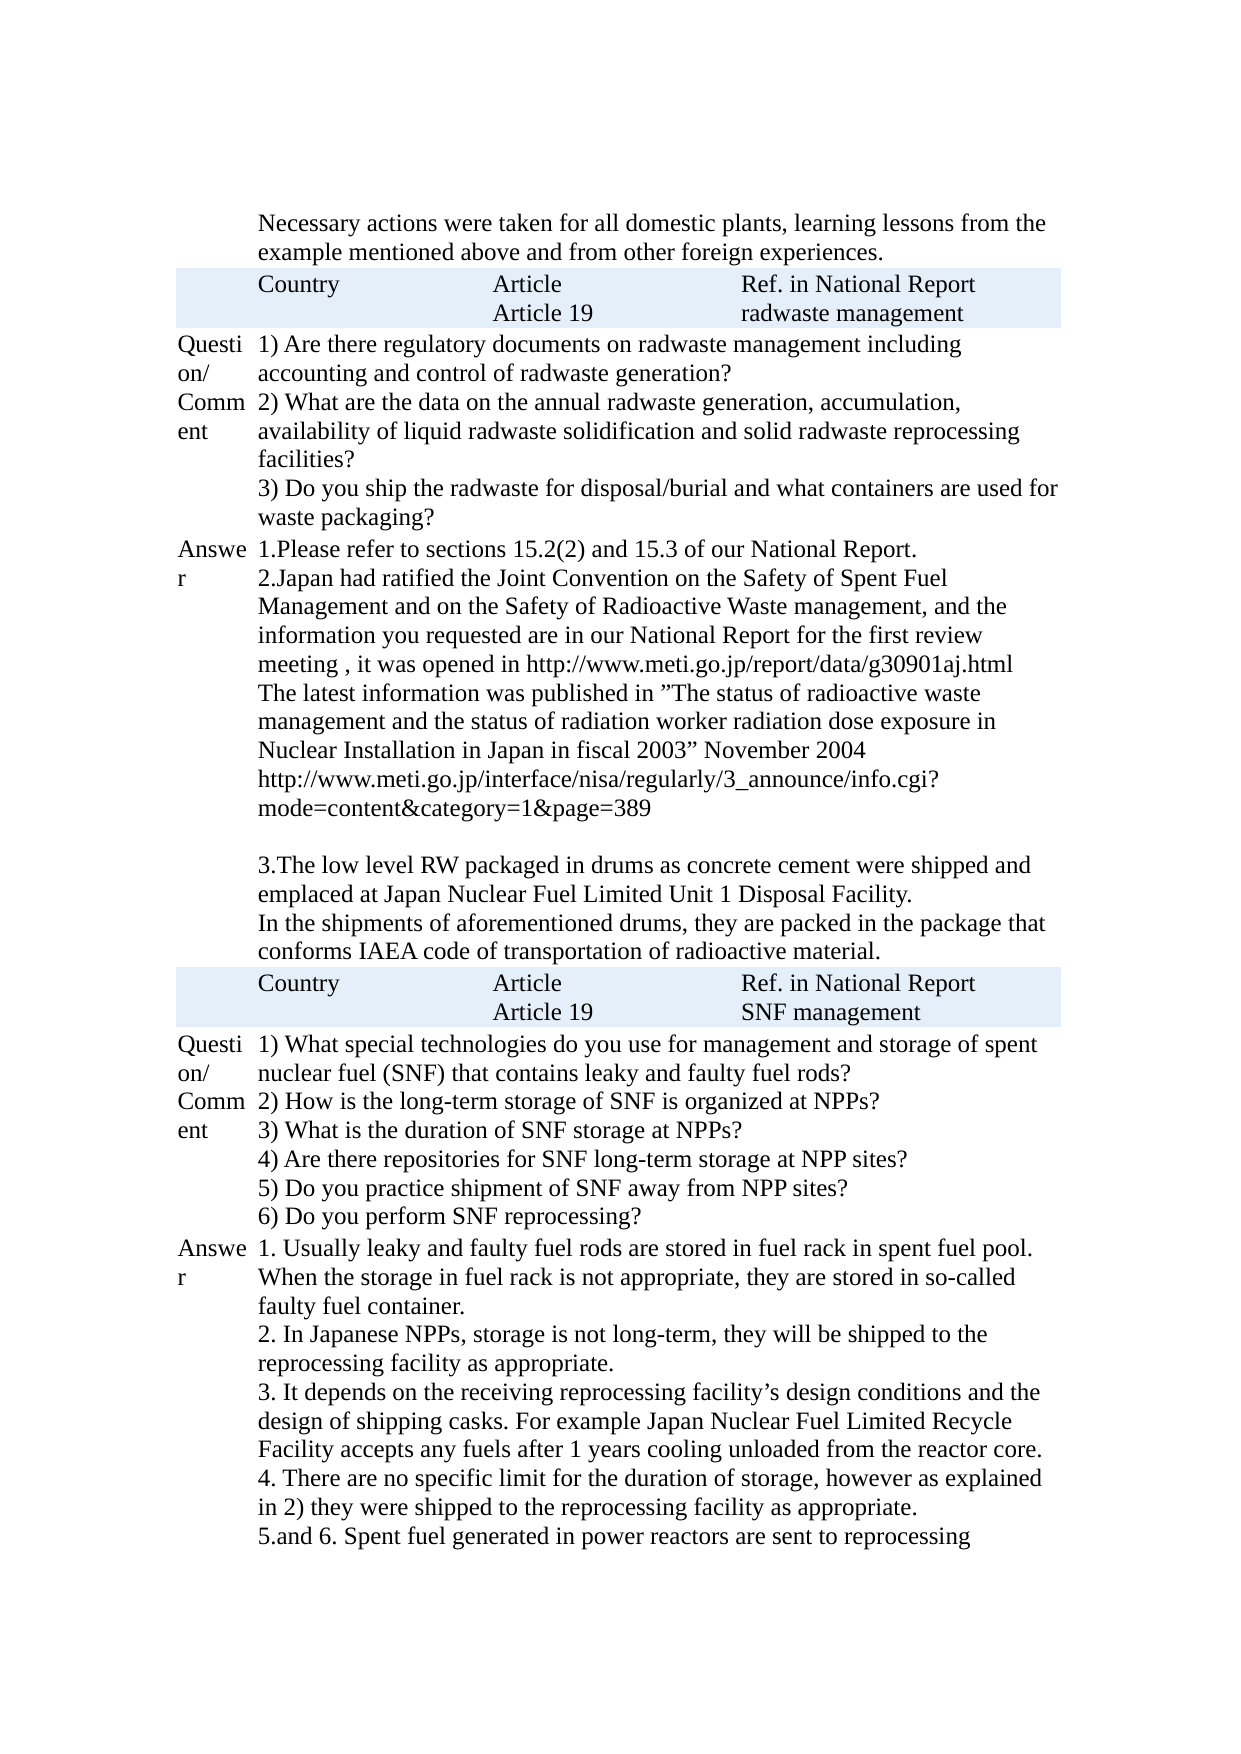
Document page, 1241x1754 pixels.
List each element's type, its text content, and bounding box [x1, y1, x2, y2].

table_cell 1) Are there regulatory documents on radwaste management including accounting and control of radwaste generation? 2) What are the data on the annual radwaste generation, accumulation, availability of liquid radwaste solidification and solid radwaste reprocessing facilities? 3) Do you ship the radwaste for disposal/burial and what containers are used for waste packaging? [256, 328, 1061, 532]
table_cell Necessary actions were taken for all domestic plants, learning lessons from the example mentioned above and from other foreign experiences. [256, 207, 1061, 267]
table_cell Question/ Comment [176, 328, 256, 532]
table_cell 1. Usually leaky and faulty fuel rods are stored in fuel rack in spent fuel pool. When the storage in fuel rack is not appropriate, they are stored in so-called faulty fuel container. 2. In Japanese NPPs, storage is not long-term, they will be shipped to the reprocessing facility as appropriate. 3. It depends on the receiving reprocessing facility’s design conditions and the design of shipping casks. For example Japan Nuclear Fuel Limited Recycle Facility accepts any fuels after 1 years cooling unloaded from the reactor core. 4. There are no specific limit for the duration of storage, however as explained in 2) they were shipped to the reprocessing facility as appropriate. 5.and 6. Spent fuel generated in power reactors are sent to reprocessing [256, 1232, 1061, 1551]
table_cell [176, 268, 256, 328]
table_cell Country [256, 967, 491, 1027]
table_cell 1.Please refer to sections 15.2(2) and 15.3 of our National Report. 2.Japan had ratified the Joint Convention on the Safety of Spent Fuel Management and on the Safety of Radioactive Waste management, and the information you requested are in our National Report for the first review meeting , it was opened in http://www.meti.go.jp/report/data/g30901aj.html The latest information was published in ”The status of radioactive waste management and the status of radiation worker radiation dose exposure in Nuclear Installation in Japan in fiscal 2003” November 2004 http://www.meti.go.jp/interface/nisa/regularly/3_announce/info.cgi?mode=content&category=1&page=389 3.The low level RW packaged in drums as concrete cement were shipped and emplaced at Japan Nuclear Fuel Limited Unit 1 Disposal Facility. In the shipments of aforementioned drums, they are packed in the package that conforms IAEA code of transportation of radioactive material. [256, 533, 1061, 967]
table_cell Article Article 19 [491, 967, 739, 1027]
table_cell Answer [176, 533, 256, 967]
table_cell Article Article 19 [491, 268, 739, 328]
table_cell [176, 207, 256, 267]
table_cell Answer [176, 1232, 256, 1551]
table_cell 1) What special technologies do you use for management and storage of spent nuclear fuel (SNF) that contains leaky and faulty fuel rods? 2) How is the long-term storage of SNF is organized at NPPs? 3) What is the duration of SNF storage at NPPs? 4) Are there repositories for SNF long-term storage at NPP sites? 5) Do you practice shipment of SNF away from NPP sites? 6) Do you perform SNF reprocessing? [256, 1028, 1061, 1232]
table_cell [176, 967, 256, 1027]
table_cell Question/ Comment [176, 1028, 256, 1232]
table_cell Country [256, 268, 491, 328]
table_cell Ref. in National Report radwaste management [739, 268, 1061, 328]
table_cell Ref. in National Report SNF management [739, 967, 1061, 1027]
